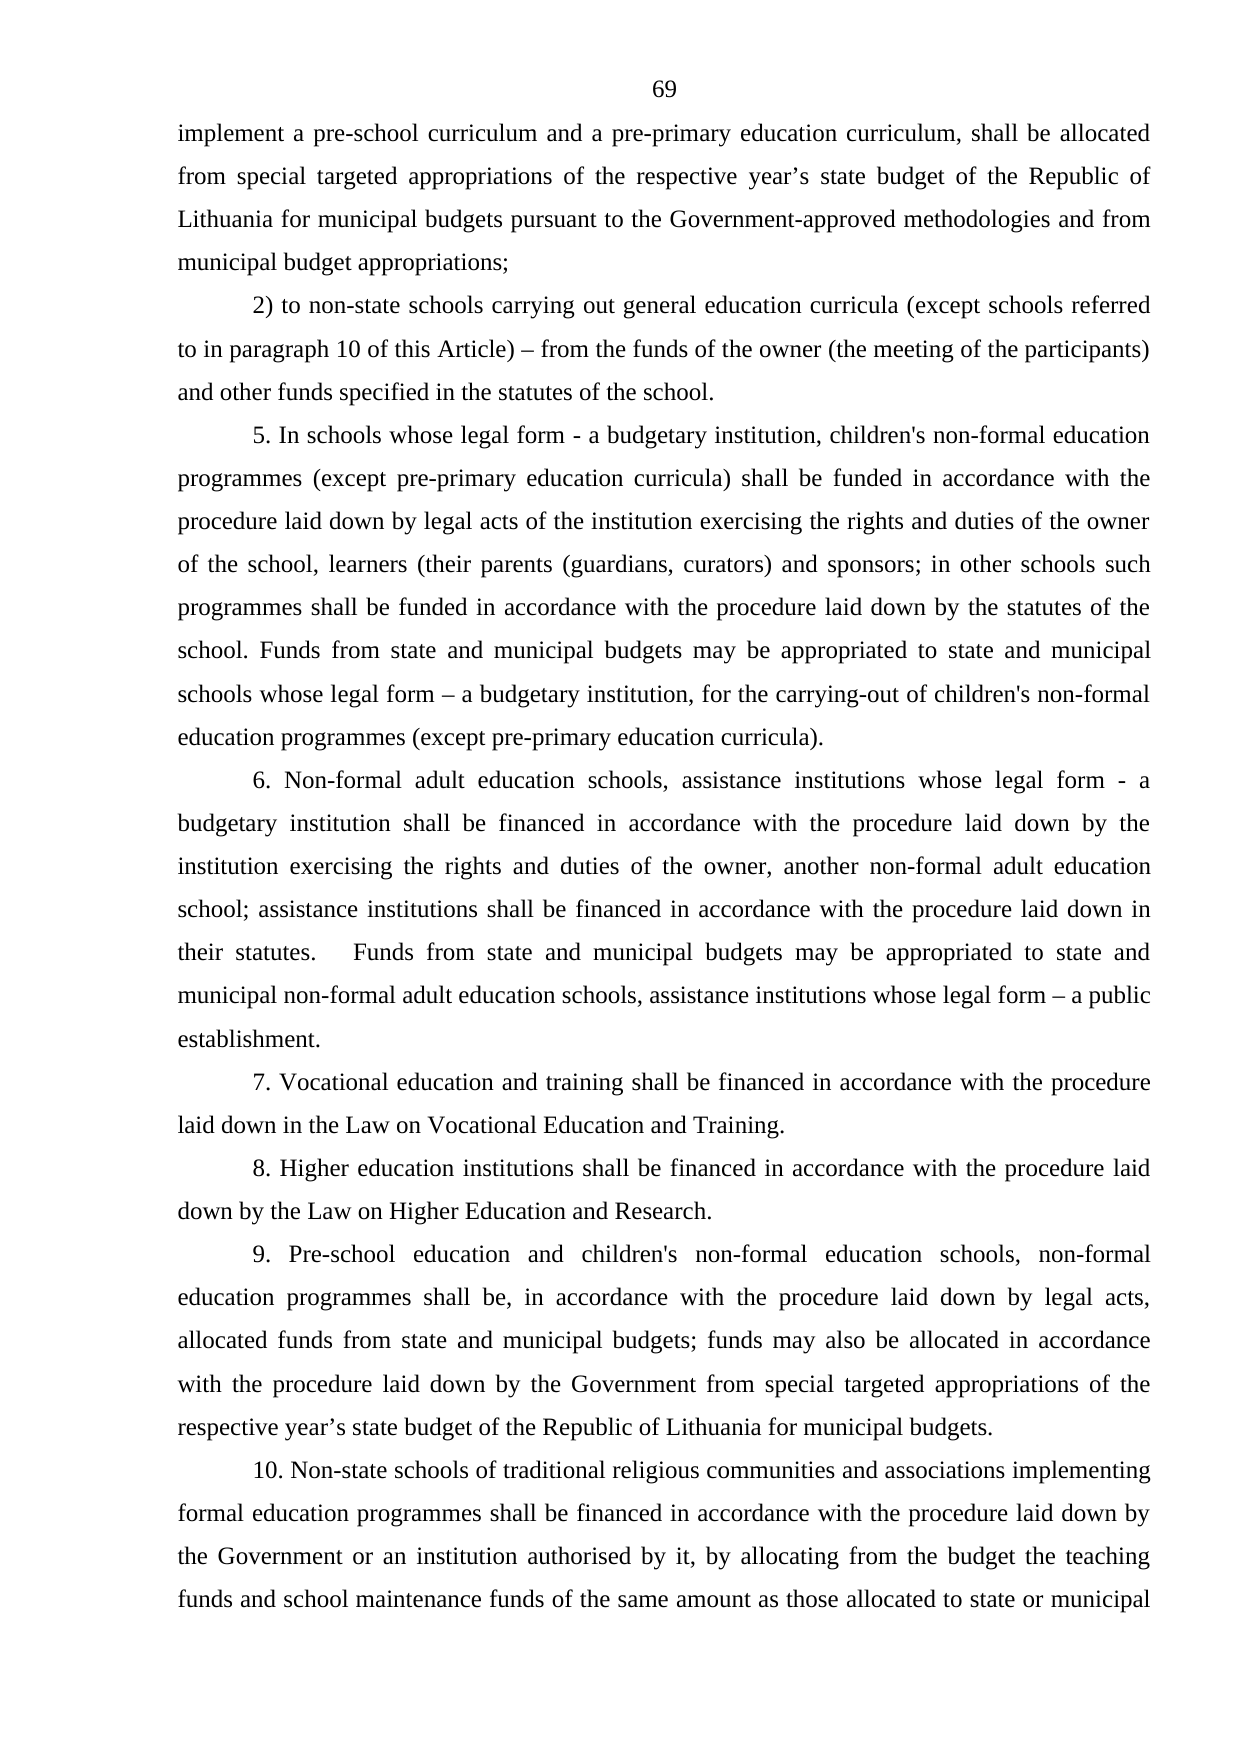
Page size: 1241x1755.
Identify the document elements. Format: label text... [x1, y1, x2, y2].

text 7. Vocational education and training shall be financed in accordance with the procedure laid down in the Law on Vocational Education and Training. [177, 1067, 1152, 1139]
text 8. Higher education institutions shall be financed in accordance with the procedure laid down by the Law on Higher Education and Research. [177, 1153, 1152, 1225]
text 6. Non-formal adult education schools, assistance institutions whose legal form - a budgetary institution shall be financed in accordance with the procedure laid down by the institution exercising the rights and duties of the owner, another non-formal adult education school; assistance institutions shall be financed in accordance with the procedure laid down in their statutes. Funds from state and municipal budgets may be appropriated to state and municipal non-formal adult education schools, assistance institutions whose legal form – a public establishment. [177, 765, 1152, 1052]
text 2) to non-state schools carrying out general education curricula (except schools referred to in paragraph 10 of this Article) – from the funds of the owner (the meeting of the participants) and other funds specified in the statutes of the school. [177, 291, 1152, 406]
text 10. Non-state schools of traditional religious communities and associations implementing formal education programmes shall be financed in accordance with the procedure laid down by the Government or an institution authorised by it, by allocating from the budget the teaching funds and school maintenance funds of the same amount as those allocated to state or municipal [177, 1455, 1152, 1613]
text implement a pre-school curriculum and a pre-primary education curriculum, shall be allocated from special targeted appropriations of the respective year’s state budget of the Republic of Lithuania for municipal budgets pursuant to the Government-approved methodologies and from municipal budget appropriations; [177, 118, 1152, 276]
text 5. In schools whose legal form - a budgetary institution, children's non-formal education programmes (except pre-primary education curricula) shall be funded in accordance with the procedure laid down by legal acts of the institution exercising the rights and duties of the owner of the school, learners (their parents (guardians, curators) and sponsors; in other schools such programmes shall be funded in accordance with the procedure laid down by the statutes of the school. Funds from state and municipal budgets may be appropriated to state and municipal schools whose legal form – a budgetary institution, for the carrying-out of children's non-formal education programmes (except pre-primary education curricula). [177, 420, 1152, 751]
text 9. Pre-school education and children's non-formal education schools, non-formal education programmes shall be, in accordance with the procedure laid down by legal acts, allocated funds from state and municipal budgets; funds may also be allocated in accordance with the procedure laid down by the Government from special targeted appropriations of the respective year’s state budget of the Republic of Lithuania for municipal budgets. [177, 1239, 1152, 1441]
